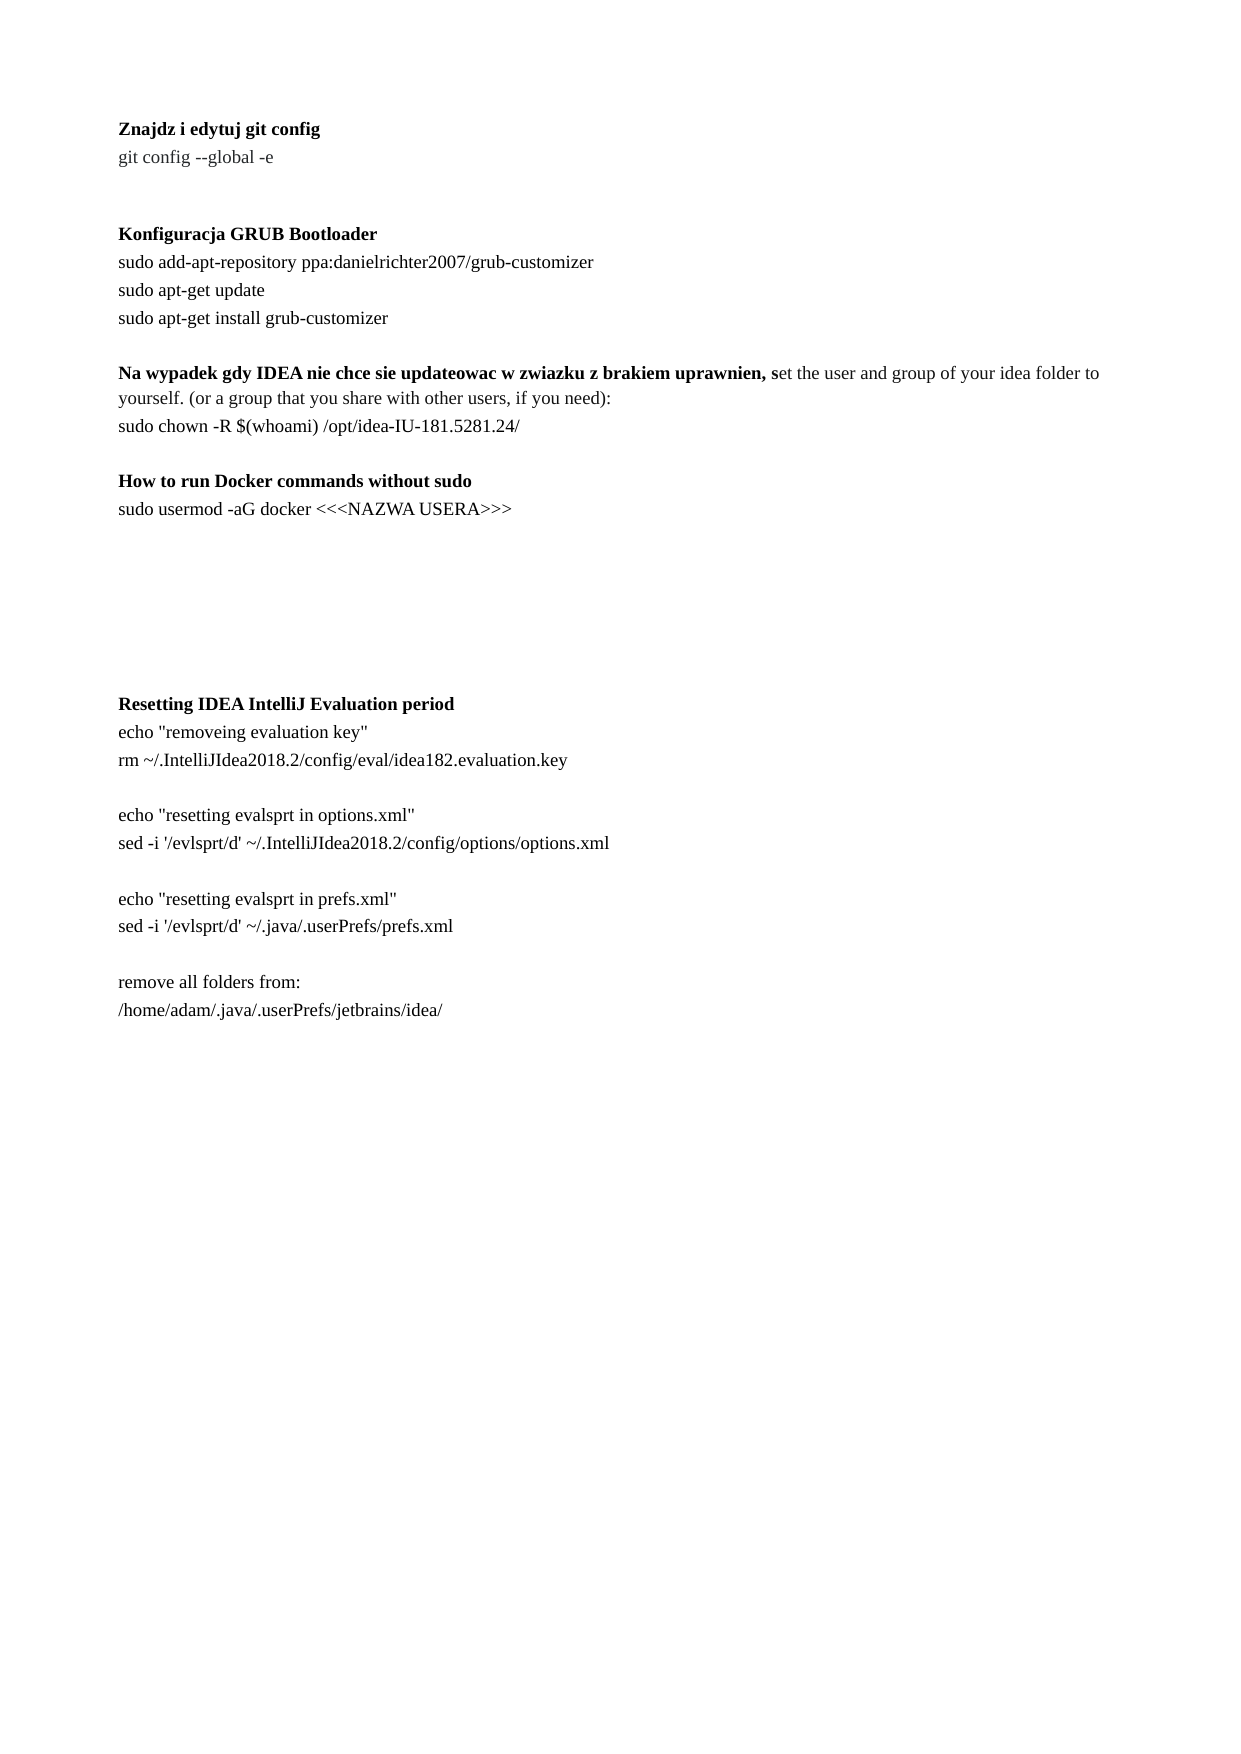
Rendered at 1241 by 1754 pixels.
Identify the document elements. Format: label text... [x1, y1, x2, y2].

text sudo apt-get update [118, 279, 1122, 300]
text sed -i '/evlsprt/d' ~/.IntelliJIdea2018.2/config/options/options.xml [118, 832, 1122, 853]
text Resetting IDEA IntelliJ Evaluation period [118, 693, 1122, 714]
text sudo chown -R $(whoami) /opt/idea-IU-181.5281.24/ [118, 415, 1122, 436]
text sed -i '/evlsprt/d' ~/.java/.userPrefs/prefs.xml [118, 915, 1122, 937]
text sudo usermod -aG docker <<<NAZWA USERA>>> [118, 498, 1122, 520]
text remove all folders from: [118, 971, 1122, 993]
text echo "removeing evaluation key" [118, 721, 1122, 742]
text git config --global -e [118, 146, 1122, 167]
text Znajdz i edytuj git config [118, 118, 1122, 140]
text Na wypadek gdy IDEA nie chce sie updateowac w zwiazku z brakiem uprawnien, set the user and group of your idea folder to yourself. (or a group that you share with other users, if you need): [118, 362, 1122, 408]
text sudo add-apt-repository ppa:danielrichter2007/grub-customizer [118, 251, 1122, 272]
text How to run Docker commands without sudo [118, 470, 1122, 492]
text /home/adam/.java/.userPrefs/jetbrains/idea/ [118, 999, 1122, 1020]
text rm ~/.IntelliJIdea2018.2/config/eval/idea182.evaluation.key [118, 748, 1122, 770]
text sudo apt-get install grub-customizer [118, 307, 1122, 328]
text echo "resetting evalsprt in options.xml" [118, 804, 1122, 826]
text Konfiguracja GRUB Bootloader [118, 223, 1122, 245]
text echo "resetting evalsprt in prefs.xml" [118, 888, 1122, 909]
